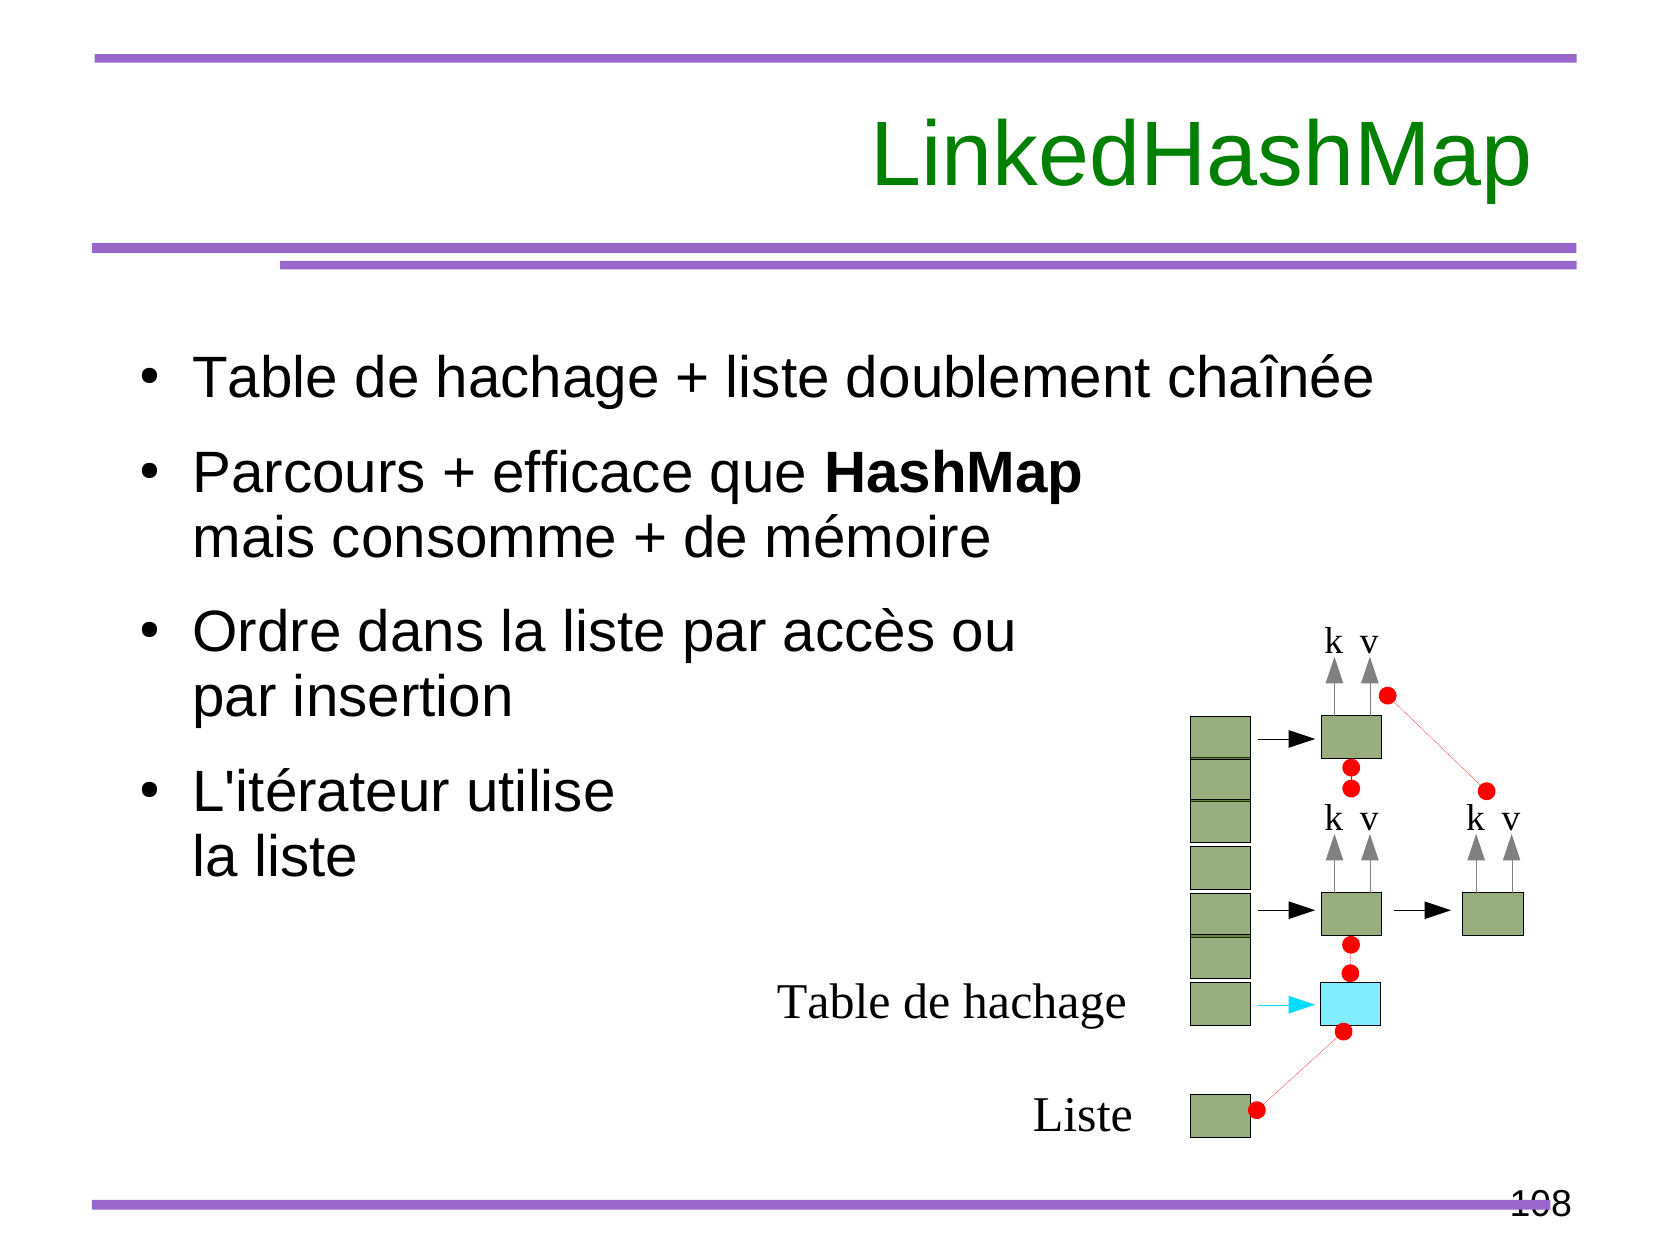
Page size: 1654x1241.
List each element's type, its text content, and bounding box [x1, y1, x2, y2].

text_box k [1466, 797, 1486, 840]
text_box [1190, 1094, 1251, 1138]
text_box [1190, 846, 1251, 890]
text_box k [1324, 797, 1344, 840]
title LinkedHashMap [121, 49, 1534, 257]
text_box [1190, 893, 1251, 979]
text_box v [1359, 797, 1379, 840]
text_box Table de hachage [776, 973, 1128, 1029]
text_box [1190, 716, 1251, 843]
text_box [1462, 892, 1524, 936]
text_box [1321, 715, 1382, 759]
text_box Liste [1032, 1086, 1134, 1142]
text_box v [1501, 797, 1521, 840]
text_box [1320, 982, 1381, 1026]
text_box k [1324, 620, 1344, 663]
text_box v [1359, 620, 1379, 663]
text_box [1190, 982, 1251, 1026]
list Table de hachage + liste doublement chaînée Parcours + efficace que HashMap mais consomme + de mémoire Ordre dans la liste par accès ou par insertion L'itérateur utilise la liste [121, 344, 1534, 1127]
text_box [1321, 892, 1382, 936]
